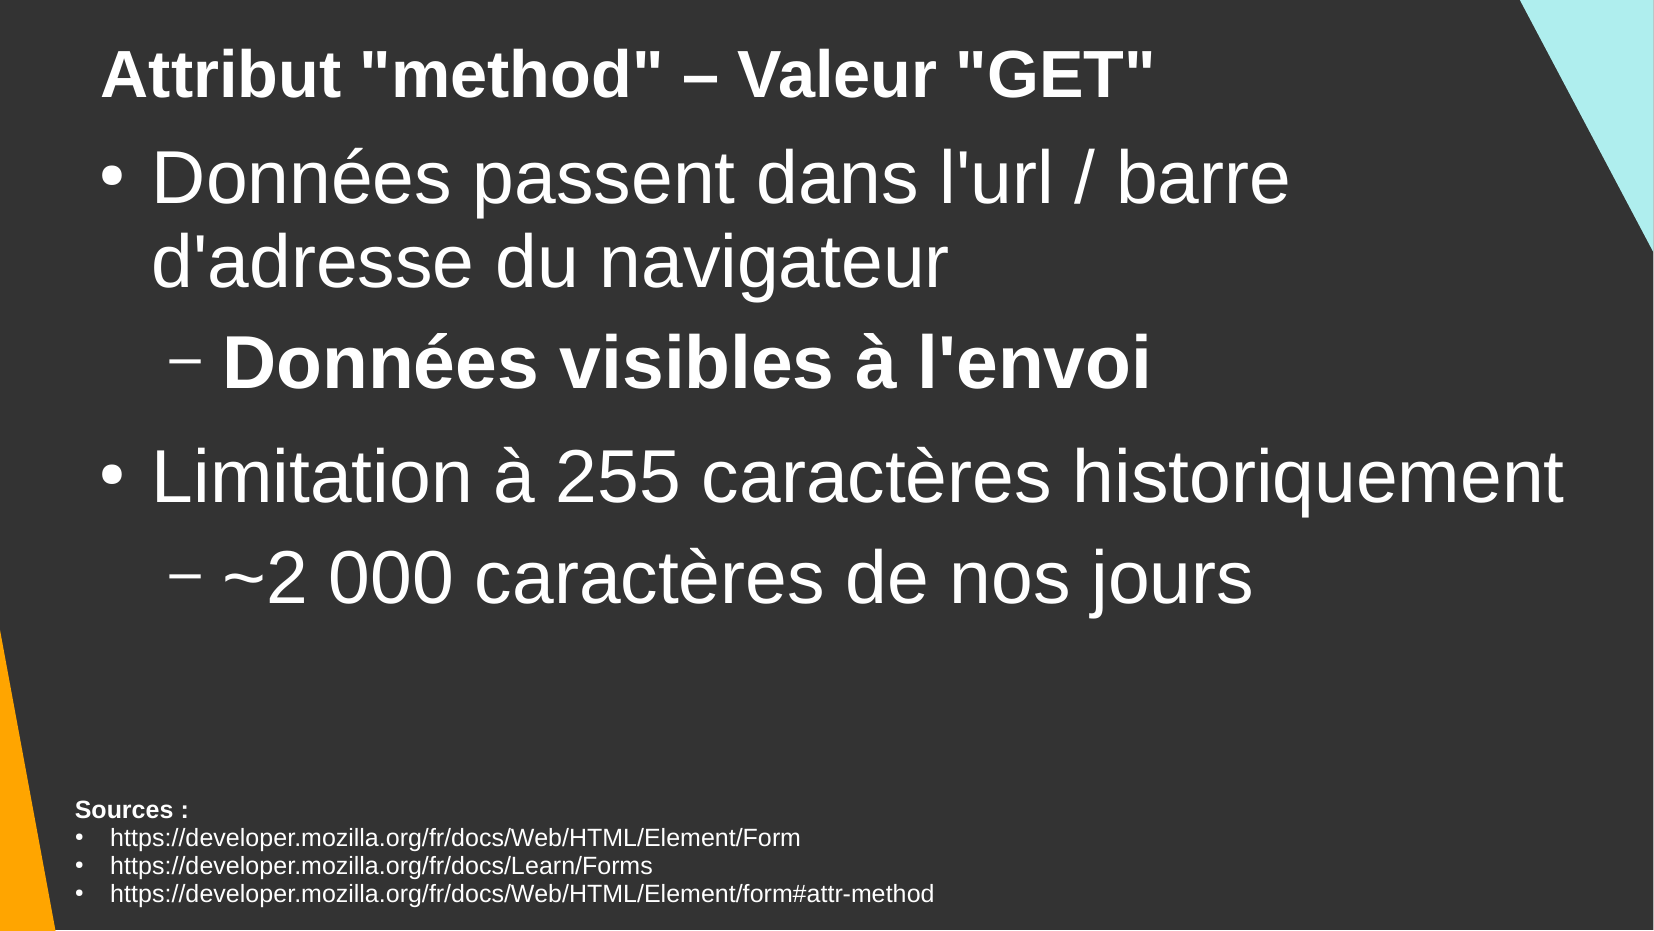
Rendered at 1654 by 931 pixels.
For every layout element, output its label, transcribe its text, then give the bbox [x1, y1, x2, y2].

text_box [1519, 0, 1654, 254]
text_box Sources : https://developer.mozilla.org/fr/docs/Web/HTML/Element/Form https://developer.mozilla.org/fr/docs/Learn/Forms https://developer.mozilla.org/fr/docs/Web/HTML/Element/form#attr-method [60, 788, 1546, 916]
text_box [0, 629, 56, 931]
list Données passent dans l'url / barre d'adresse du navigateur Données visibles à l'envoi Limitation à 255 caractères historiquement ~2 000 caractères de nos jours [80, 135, 1605, 789]
title Attribut "method" – Valeur "GET" [82, 37, 1571, 114]
